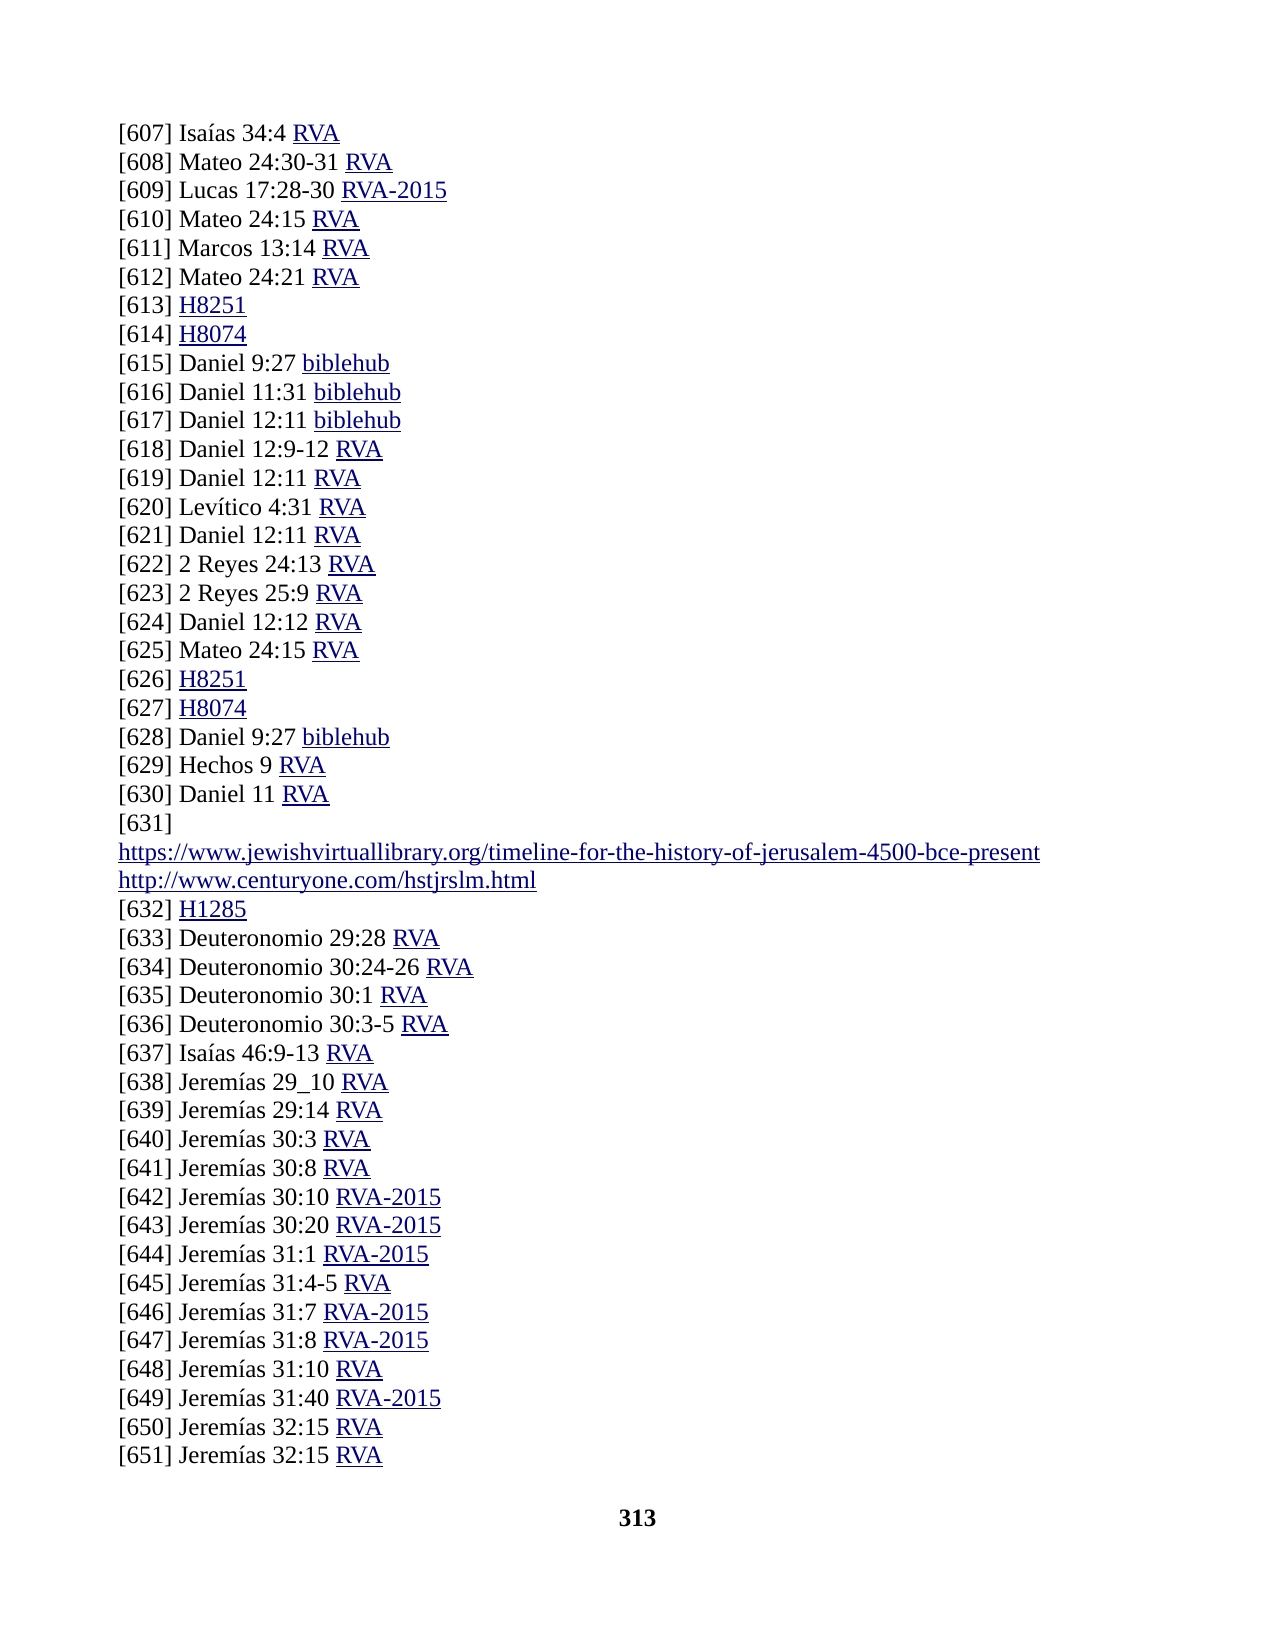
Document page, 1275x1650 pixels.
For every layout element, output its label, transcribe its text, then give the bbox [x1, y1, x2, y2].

text Daniel 9:27 biblehub [118, 722, 1157, 751]
text Jeremías 30:10 RVA-2015 [118, 1182, 1157, 1211]
text Daniel 9:27 biblehub [118, 348, 1157, 377]
text Deuteronomio 30:24-26 RVA [118, 952, 1157, 981]
text Jeremías 31:4-5 RVA [118, 1268, 1157, 1297]
text Hechos 9 RVA [118, 751, 1157, 779]
text Daniel 11:31 biblehub [118, 377, 1157, 406]
text https://www.jewishvirtuallibrary.org/timeline-for-the-history-of-jerusalem-4500-bce-present [118, 837, 1157, 866]
text Daniel 12:11 biblehub [118, 406, 1157, 434]
text Jeremías 31:10 RVA [118, 1354, 1157, 1383]
text http://www.centuryone.com/hstjrslm.html [118, 866, 1157, 894]
text Levítico 4:31 RVA [118, 492, 1157, 521]
text Jeremías 30:3 RVA [118, 1124, 1157, 1153]
text Jeremías 30:8 RVA [118, 1153, 1157, 1182]
text Daniel 12:11 RVA [118, 463, 1157, 492]
text Jeremías 31:7 RVA-2015 [118, 1297, 1157, 1326]
text Daniel 12:9-12 RVA [118, 434, 1157, 463]
text Jeremías 31:8 RVA-2015 [118, 1326, 1157, 1354]
list 2 Reyes 24:13 RVA [118, 549, 1157, 578]
list 2 Reyes 25:9 RVA [118, 578, 1157, 607]
text Daniel 12:11 RVA [118, 521, 1157, 549]
text Deuteronomio 29:28 RVA [118, 923, 1157, 952]
text Mateo 24:30-31 RVA [118, 147, 1157, 176]
text Jeremías 32:15 RVA [118, 1441, 1157, 1469]
text Isaías 46:9-13 RVA [118, 1038, 1157, 1067]
text Daniel 12:12 RVA [118, 607, 1157, 636]
text Marcos 13:14 RVA [118, 233, 1157, 262]
text H8074 [118, 693, 1157, 722]
text Jeremías 29:14 RVA [118, 1096, 1157, 1124]
text Jeremías 29_10 RVA [118, 1067, 1157, 1096]
text Deuteronomio 30:3-5 RVA [118, 1009, 1157, 1038]
text Jeremías 31:1 RVA-2015 [118, 1239, 1157, 1268]
text H1285 [118, 894, 1157, 923]
text Jeremías 32:15 RVA [118, 1412, 1157, 1441]
text Mateo 24:21 RVA [118, 262, 1157, 291]
text Jeremías 30:20 RVA-2015 [118, 1211, 1157, 1239]
text Lucas 17:28-30 RVA-2015 [118, 176, 1157, 204]
text H8251 [118, 664, 1157, 693]
text Mateo 24:15 RVA [118, 636, 1157, 664]
text Daniel 11 RVA [118, 779, 1157, 808]
text Deuteronomio 30:1 RVA [118, 981, 1157, 1009]
text Mateo 24:15 RVA [118, 204, 1157, 233]
text Isaías 34:4 RVA [118, 118, 1157, 147]
text H8251 [118, 291, 1157, 319]
text H8074 [118, 319, 1157, 348]
text Jeremías 31:40 RVA-2015 [118, 1383, 1157, 1412]
